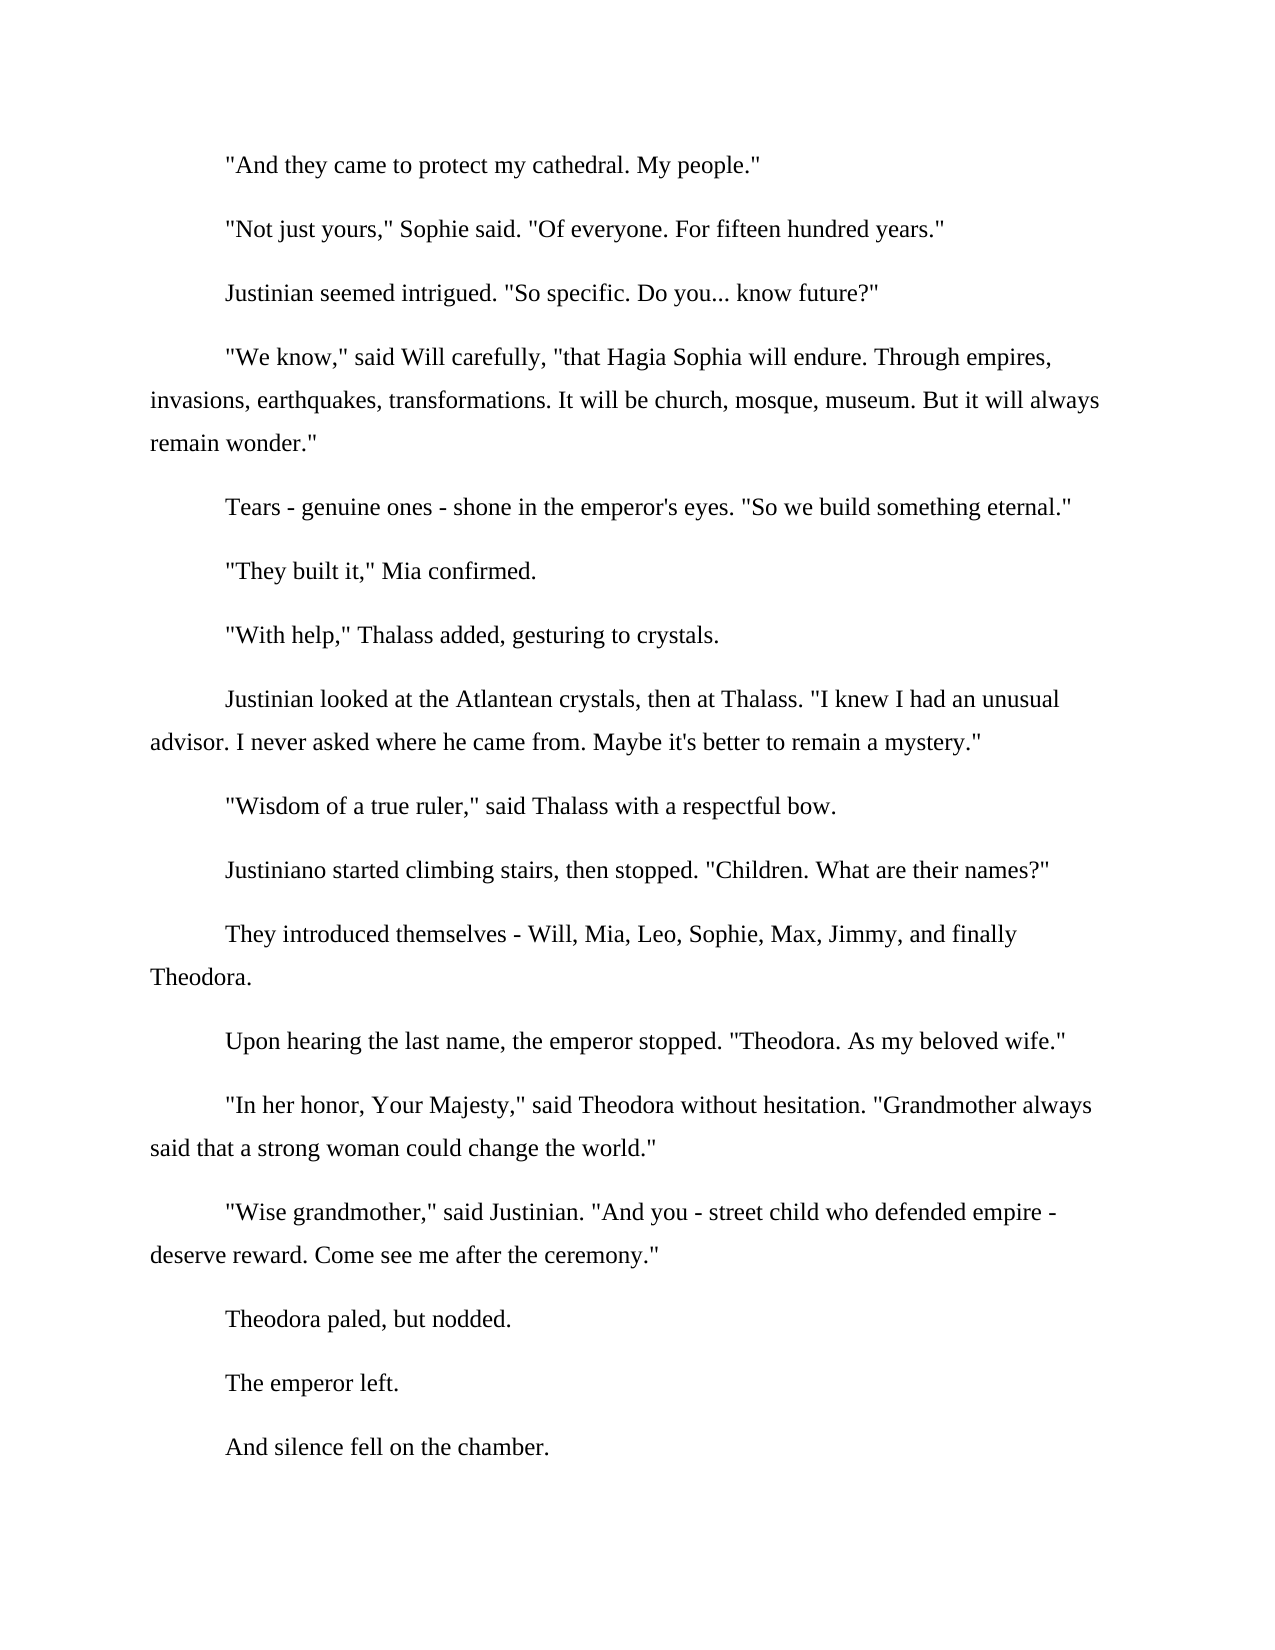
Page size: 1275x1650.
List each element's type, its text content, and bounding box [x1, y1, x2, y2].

text Justinian looked at the Atlantean crystals, then at Thalass. "I knew I had an unusual advisor. I never asked where he came from. Maybe it's better to remain a mystery." [150, 684, 1125, 756]
text Justiniano started climbing stairs, then stopped. "Children. What are their names?" [150, 855, 1125, 884]
text "With help," Thalass added, gesturing to crystals. [150, 620, 1125, 649]
text "We know," said Will carefully, "that Hagia Sophia will endure. Through empires, invasions, earthquakes, transformations. It will be church, mosque, museum. But it will always remain wonder." [150, 342, 1125, 457]
text "They built it," Mia confirmed. [150, 556, 1125, 585]
text The emperor left. [150, 1368, 1125, 1397]
text "In her honor, Your Majesty," said Theodora without hesitation. "Grandmother always said that a strong woman could change the world." [150, 1090, 1125, 1162]
text Theodora paled, but nodded. [150, 1304, 1125, 1333]
text They introduced themselves - Will, Mia, Leo, Sophie, Max, Jimmy, and finally Theodora. [150, 919, 1125, 991]
text Tears - genuine ones - shone in the emperor's eyes. "So we build something eternal." [150, 492, 1125, 521]
text "And they came to protect my cathedral. My people." [150, 150, 1125, 179]
text "Not just yours," Sophie said. "Of everyone. For fifteen hundred years." [150, 214, 1125, 243]
text "Wisdom of a true ruler," said Thalass with a respectful bow. [150, 791, 1125, 820]
text Upon hearing the last name, the emperor stopped. "Theodora. As my beloved wife." [150, 1026, 1125, 1055]
text "Wise grandmother," said Justinian. "And you - street child who defended empire - deserve reward. Come see me after the ceremony." [150, 1197, 1125, 1269]
text And silence fell on the chamber. [150, 1432, 1125, 1461]
text Justinian seemed intrigued. "So specific. Do you... know future?" [150, 278, 1125, 307]
